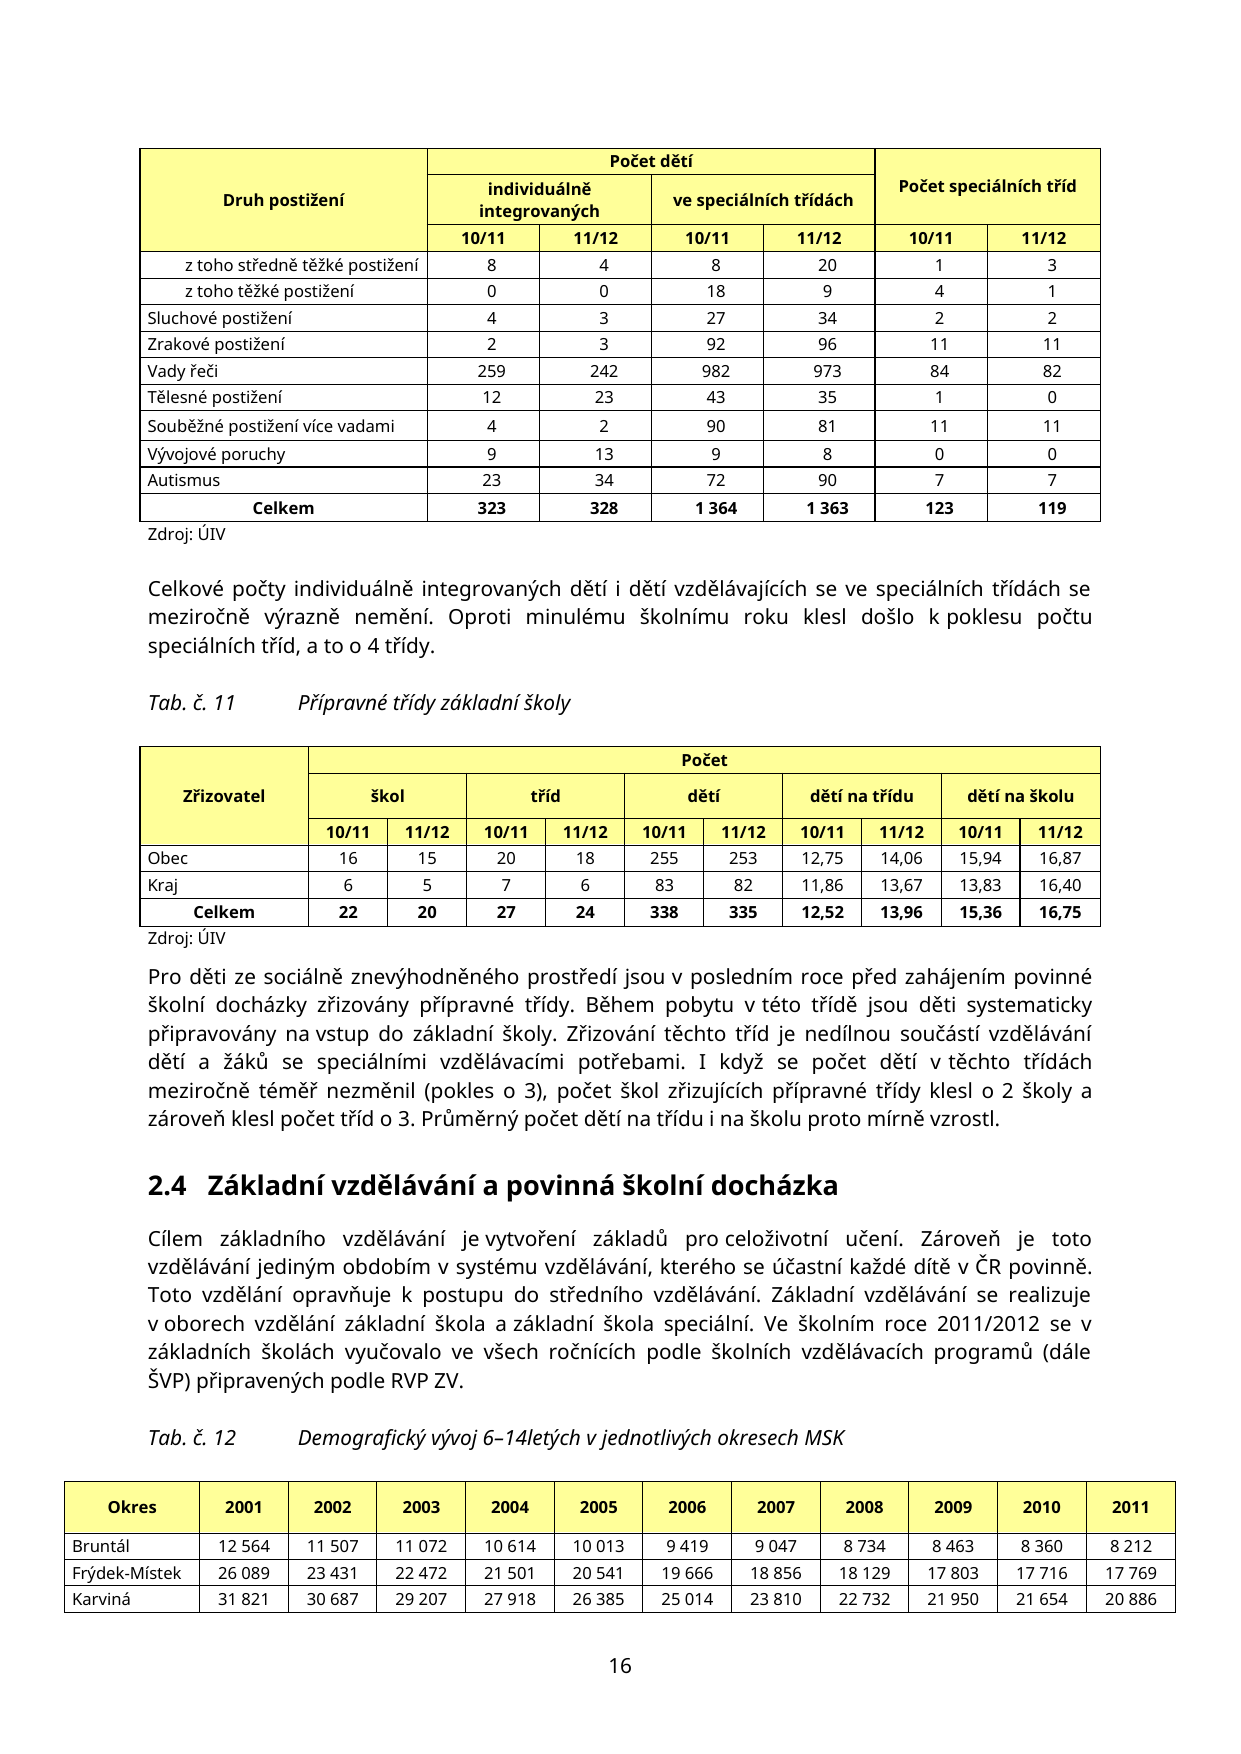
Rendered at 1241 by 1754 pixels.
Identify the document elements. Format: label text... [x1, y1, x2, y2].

table_cell 2 [428, 332, 539, 357]
table_cell Frýdek-Místek [65, 1560, 199, 1585]
table_cell 11/12 [1021, 819, 1100, 844]
table_cell 12,75 [783, 846, 861, 871]
subtitle Základní vzdělávání a povinná školní docházka [148, 1166, 1092, 1203]
table_cell 13,96 [862, 899, 941, 926]
table_cell 21 654 [998, 1586, 1086, 1612]
table_cell 11/12 [988, 225, 1100, 251]
table_header 2008 [821, 1482, 908, 1532]
table_cell z toho těžké postižení [141, 279, 427, 304]
table_cell 18 129 [821, 1560, 908, 1585]
table_cell 10/11 [783, 819, 861, 844]
table_cell 13,67 [862, 872, 941, 898]
table_cell 11 [876, 411, 987, 440]
table_cell 11/12 [540, 225, 651, 251]
table_cell 10/11 [942, 819, 1019, 844]
table_cell 27 [652, 305, 763, 331]
table_cell 20 [388, 899, 466, 926]
table_header Počet dětí [428, 149, 874, 174]
table_cell 328 [540, 494, 651, 521]
table_cell 20 [467, 846, 545, 871]
table_cell 9 047 [732, 1534, 820, 1559]
table_cell 2 [988, 305, 1100, 331]
table_cell 90 [652, 411, 763, 440]
table_cell 14,06 [862, 846, 941, 871]
table_header Druh postižení [141, 149, 427, 251]
table_cell 2 [540, 411, 651, 440]
table_cell 72 [652, 468, 763, 493]
table_cell 0 [428, 279, 539, 304]
text Zdroj: ÚIV [148, 927, 1092, 949]
table_cell 23 [540, 385, 651, 410]
table_header 2003 [377, 1482, 465, 1532]
table_cell 10 614 [466, 1534, 554, 1559]
table_cell Celkem [141, 494, 427, 521]
table_cell 8 [764, 441, 874, 466]
table_cell Tělesné postižení [141, 385, 427, 410]
table_cell 5 [388, 872, 466, 898]
table_cell 4 [876, 279, 987, 304]
table_cell 92 [652, 332, 763, 357]
table_cell Zrakové postižení [141, 332, 427, 357]
table_cell 22 472 [377, 1560, 465, 1585]
table_cell 0 [540, 279, 651, 304]
table_header 2001 [200, 1482, 288, 1532]
table_cell 123 [876, 494, 987, 521]
table_cell 1 [876, 385, 987, 410]
table_cell 15 [388, 846, 466, 871]
table_cell 10/11 [652, 225, 763, 251]
table_cell 8 463 [909, 1534, 997, 1559]
table_cell 17 803 [909, 1560, 997, 1585]
table_cell 11/12 [764, 225, 874, 251]
table_cell 3 [988, 252, 1100, 277]
table_cell 4 [428, 411, 539, 440]
table_cell tříd [467, 774, 624, 818]
table_cell 10/11 [467, 819, 545, 844]
table_cell 3 [540, 332, 651, 357]
table_cell 11/12 [388, 819, 466, 844]
table_cell 17 769 [1087, 1560, 1175, 1585]
table_cell 8 [428, 252, 539, 277]
table_cell 17 716 [998, 1560, 1086, 1585]
table_cell 4 [540, 252, 651, 277]
table_cell 12 564 [200, 1534, 288, 1559]
table_cell 11/12 [546, 819, 624, 844]
table_cell 84 [876, 358, 987, 384]
table_cell Obec [141, 846, 308, 871]
table_header 2010 [998, 1482, 1086, 1532]
table_cell 9 [764, 279, 874, 304]
table_cell 23 431 [289, 1560, 376, 1585]
table_cell 11/12 [704, 819, 782, 844]
table_cell 7 [876, 468, 987, 493]
table_cell 338 [625, 899, 703, 926]
table_cell 15,94 [942, 846, 1019, 871]
table_cell dětí [625, 774, 782, 818]
table_cell 82 [988, 358, 1100, 384]
table_cell škol [309, 774, 466, 818]
table_cell 13,83 [942, 872, 1019, 898]
table_cell 8 [652, 252, 763, 277]
table_cell 96 [764, 332, 874, 357]
table_cell 255 [625, 846, 703, 871]
table_cell ve speciálních třídách [652, 175, 874, 224]
table_cell 18 [652, 279, 763, 304]
table_cell 23 [428, 468, 539, 493]
table_header Zřizovatel [141, 747, 308, 844]
table_cell Karviná [65, 1586, 199, 1612]
table_cell 18 [546, 846, 624, 871]
table_header 2006 [643, 1482, 731, 1532]
table_cell 22 [309, 899, 387, 926]
table_cell 1 [876, 252, 987, 277]
table_cell 81 [764, 411, 874, 440]
table_cell 6 [309, 872, 387, 898]
table_cell 7 [467, 872, 545, 898]
table_cell Vývojové poruchy [141, 441, 427, 466]
table_cell 21 950 [909, 1586, 997, 1612]
table_header 2002 [289, 1482, 376, 1532]
table_header 2004 [466, 1482, 554, 1532]
table_cell 10/11 [625, 819, 703, 844]
table_cell 0 [988, 441, 1100, 466]
table_cell 1 364 [652, 494, 763, 521]
table_cell 21 501 [466, 1560, 554, 1585]
table_cell 11,86 [783, 872, 861, 898]
table_cell 27 [467, 899, 545, 926]
table_cell 11 [988, 411, 1100, 440]
table_cell 7 [988, 468, 1100, 493]
table_cell 973 [764, 358, 874, 384]
table_cell 253 [704, 846, 782, 871]
table_cell 15,36 [942, 899, 1019, 926]
table_header Počet speciálních tříd [876, 149, 1100, 224]
table_cell Bruntál [65, 1534, 199, 1559]
table_cell 19 666 [643, 1560, 731, 1585]
table_cell Autismus [141, 468, 427, 493]
table_cell 35 [764, 385, 874, 410]
table_cell 24 [546, 899, 624, 926]
table_cell 16,40 [1021, 872, 1100, 898]
table_cell 43 [652, 385, 763, 410]
table_cell 982 [652, 358, 763, 384]
text Zdroj: ÚIV [148, 522, 1092, 545]
table_cell 20 886 [1087, 1586, 1175, 1612]
table_cell 1 363 [764, 494, 874, 521]
table_cell 11 [988, 332, 1100, 357]
table_cell 16 [309, 846, 387, 871]
table_cell 0 [876, 441, 987, 466]
table_cell 242 [540, 358, 651, 384]
list Demografický vývoj 6–14letých v jednotlivých okresech MSK [148, 1423, 1092, 1452]
table_cell 9 [652, 441, 763, 466]
table_cell 34 [540, 468, 651, 493]
table_cell Souběžné postižení více vadami [141, 411, 427, 440]
table_cell Kraj [141, 872, 308, 898]
table_cell 12 [428, 385, 539, 410]
table_header Okres [65, 1482, 199, 1532]
table_cell 16,75 [1021, 899, 1100, 926]
table_header Počet [309, 747, 1100, 773]
table_cell Sluchové postižení [141, 305, 427, 331]
table_cell 4 [428, 305, 539, 331]
table_cell 10/11 [876, 225, 987, 251]
table_cell z toho středně těžké postižení [141, 252, 427, 277]
table_cell individuálně integrovaných [428, 175, 651, 224]
table_cell 20 [764, 252, 874, 277]
table_cell 335 [704, 899, 782, 926]
table_cell 11 [876, 332, 987, 357]
table_cell 16,87 [1021, 846, 1100, 871]
table_cell dětí na školu [942, 774, 1100, 818]
text Celkové počty individuálně integrovaných dětí i dětí vzdělávajících se ve speciálních třídách se meziročně výrazně nemění. Oproti minulému školnímu roku klesl došlo k poklesu počtu speciálních tříd, a to o 4 třídy. [148, 574, 1092, 659]
table_cell 11/12 [862, 819, 941, 844]
table_cell 13 [540, 441, 651, 466]
table_cell 8 212 [1087, 1534, 1175, 1559]
table_cell 22 732 [821, 1586, 908, 1612]
table_cell 26 089 [200, 1560, 288, 1585]
table_cell 18 856 [732, 1560, 820, 1585]
table_cell 259 [428, 358, 539, 384]
table_cell 34 [764, 305, 874, 331]
table_cell 119 [988, 494, 1100, 521]
table_cell 11 507 [289, 1534, 376, 1559]
table_cell 29 207 [377, 1586, 465, 1612]
table_cell 2 [876, 305, 987, 331]
table_cell 6 [546, 872, 624, 898]
table_cell 323 [428, 494, 539, 521]
table_header 2009 [909, 1482, 997, 1532]
table_cell 12,52 [783, 899, 861, 926]
table_cell Vady řeči [141, 358, 427, 384]
table_header 2007 [732, 1482, 820, 1532]
text Cílem základního vzdělávání je vytvoření základů pro celoživotní učení. Zároveň je toto vzdělávání jediným obdobím v systému vzdělávání, kterého se účastní každé dítě v ČR povinně. Toto vzdělání opravňuje k postupu do středního vzdělávání. Základní vzdělávání se realizuje v oborech vzdělání základní škola a základní škola speciální. Ve školním roce 2011/2012 se v základních školách vyučovalo ve všech ročnících podle školních vzdělávacích programů (dále ŠVP) připravených podle RVP ZV. [148, 1224, 1092, 1394]
table_cell 31 821 [200, 1586, 288, 1612]
table_cell 9 419 [643, 1534, 731, 1559]
table_cell 20 541 [555, 1560, 642, 1585]
table_cell dětí na třídu [783, 774, 941, 818]
table_cell 8 734 [821, 1534, 908, 1559]
table_cell 8 360 [998, 1534, 1086, 1559]
table_cell 11 072 [377, 1534, 465, 1559]
table_cell 1 [988, 279, 1100, 304]
table_cell 82 [704, 872, 782, 898]
table_cell 10/11 [309, 819, 387, 844]
list Přípravné třídy základní školy [148, 688, 1092, 717]
table_header 2011 [1087, 1482, 1175, 1532]
table_cell 27 918 [466, 1586, 554, 1612]
table_cell Celkem [141, 899, 308, 926]
table_cell 9 [428, 441, 539, 466]
table_cell 26 385 [555, 1586, 642, 1612]
table_cell 23 810 [732, 1586, 820, 1612]
table_cell 25 014 [643, 1586, 731, 1612]
table_cell 0 [988, 385, 1100, 410]
table_cell 83 [625, 872, 703, 898]
table_cell 10 013 [555, 1534, 642, 1559]
table_header 2005 [555, 1482, 642, 1532]
table_cell 30 687 [289, 1586, 376, 1612]
table_cell 90 [764, 468, 874, 493]
table_cell 3 [540, 305, 651, 331]
text Pro děti ze sociálně znevýhodněného prostředí jsou v posledním roce před zahájením povinné školní docházky zřizovány přípravné třídy. Během pobytu v této třídě jsou děti systematicky připravovány na vstup do základní školy. Zřizování těchto tříd je nedílnou součástí vzdělávání dětí a žáků se speciálními vzdělávacími potřebami. I když se počet dětí v těchto třídách meziročně téměř nezměnil (pokles o 3), počet škol zřizujících přípravné třídy klesl o 2 školy a zároveň klesl počet tříd o 3. Průměrný počet dětí na třídu i na školu proto mírně vzrostl. [148, 962, 1092, 1133]
table_cell 10/11 [428, 225, 539, 251]
